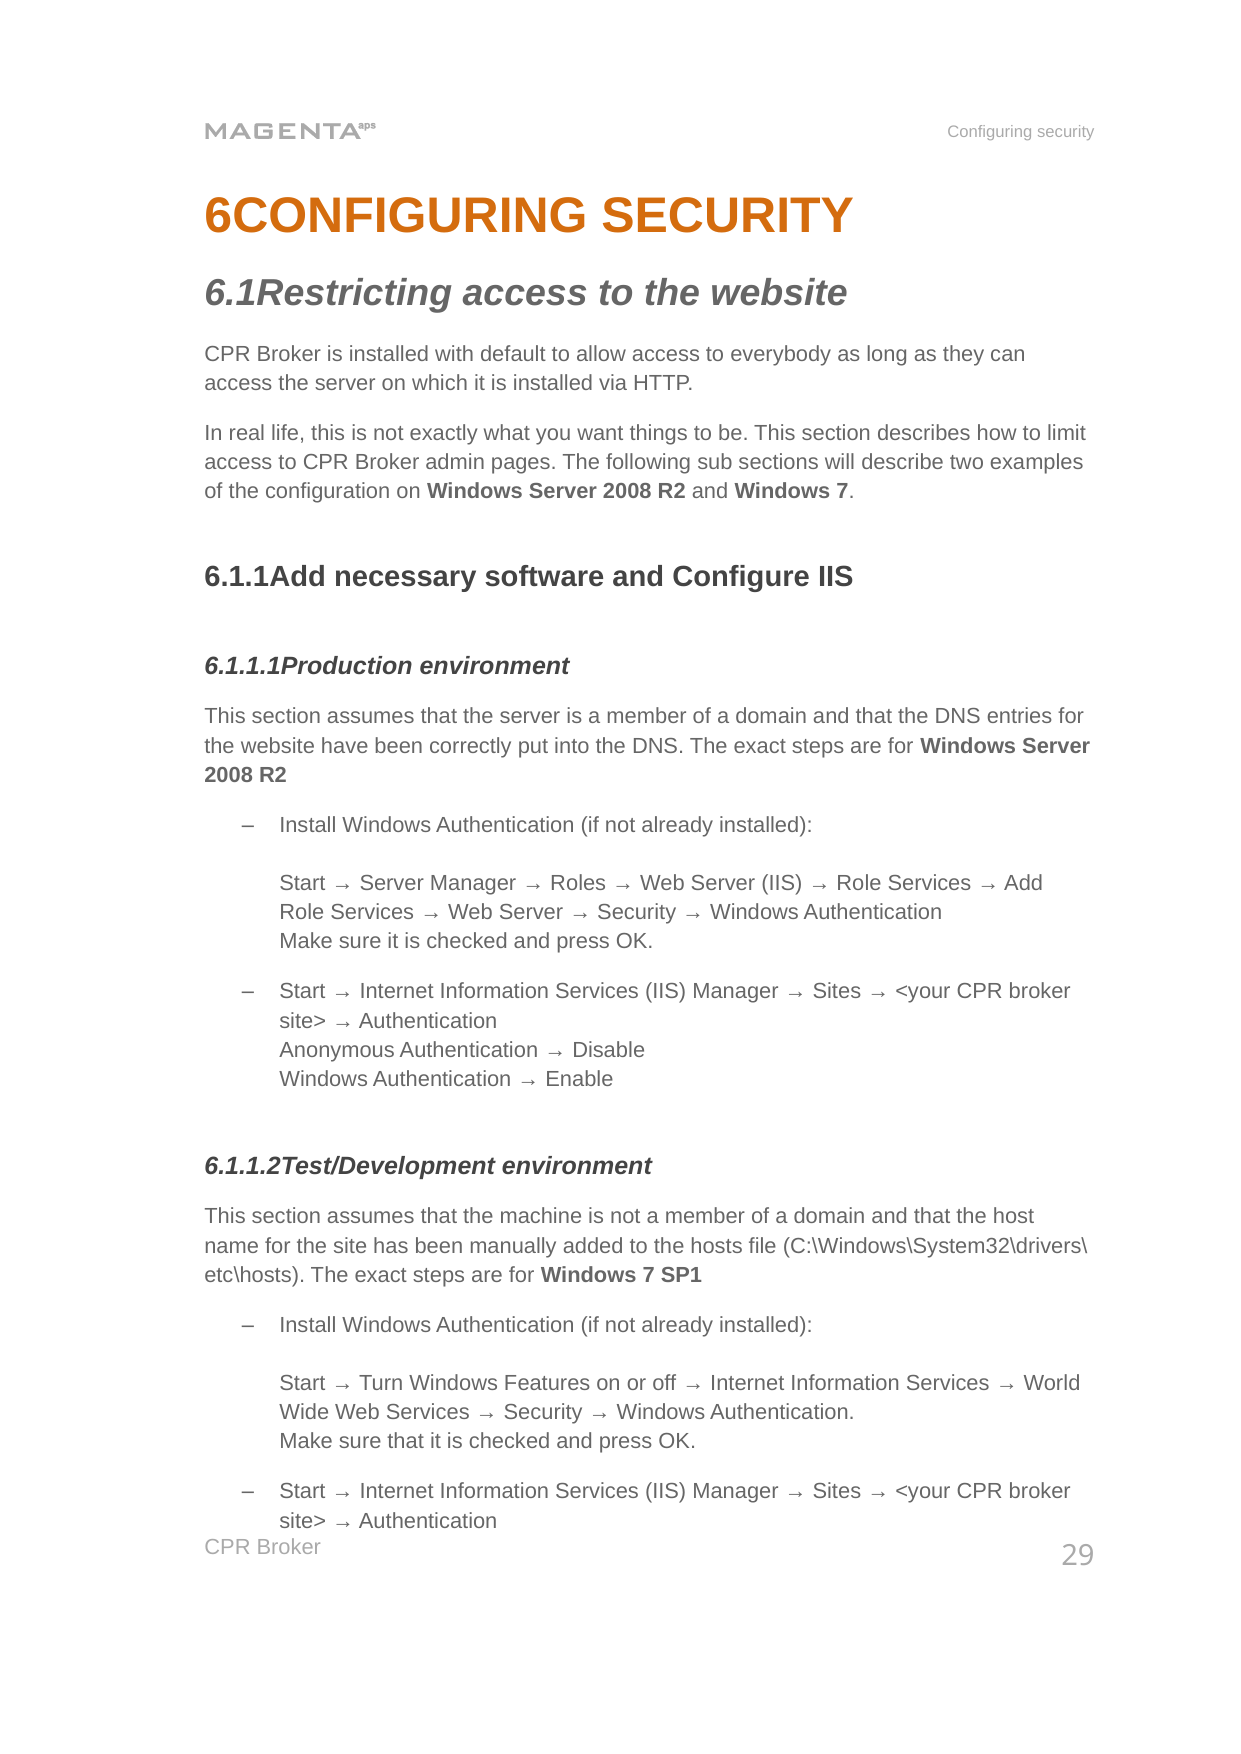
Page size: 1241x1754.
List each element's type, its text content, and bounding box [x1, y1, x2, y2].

list Install Windows Authentication (if not already installed): Start → Server Manager → Roles → Web Server (IIS) → Role Services → Add Role Services → Web Server → Security → Windows Authentication Make sure it is checked and press OK. [242, 809, 1094, 955]
list Start → Internet Information Services (IIS) Manager → Sites → <your CPR broker site> → Authentication [242, 1476, 1094, 1534]
subtitle Test/Development environment [204, 1128, 1094, 1186]
subtitle Configuring security [204, 186, 1094, 244]
subtitle Restricting access to the website [204, 259, 1094, 317]
text In real life, this is not exactly what you want things to be. This section describes how to limit access to CPR Broker admin pages. The following sub sections will describe two examples of the configuration on Windows Server 2008 R2 and Windows 7. [204, 417, 1094, 505]
list Start → Internet Information Services (IIS) Manager → Sites → <your CPR broker site> → Authentication Anonymous Authentication → Disable Windows Authentication → Enable [242, 976, 1094, 1092]
subtitle Add necessary software and Configure IIS [204, 540, 1094, 598]
list Install Windows Authentication (if not already installed): Start → Turn Windows Features on or off → Internet Information Services → World Wide Web Services → Security → Windows Authentication. Make sure that it is checked and press OK. [242, 1309, 1094, 1455]
text This section assumes that the machine is not a member of a domain and that the host name for the site has been manually added to the hosts file (C:\Windows\System32\drivers\etc\hosts). The exact steps are for Windows 7 SP1 [204, 1201, 1094, 1288]
text This section assumes that the server is a member of a domain and that the DNS entries for the website have been correctly put into the DNS. The exact steps are for Windows Server 2008 R2 [204, 701, 1094, 788]
subtitle Production environment [204, 628, 1094, 686]
text CPR Broker is installed with default to allow access to everybody as long as they can access the server on which it is installed via HTTP. [204, 338, 1094, 396]
